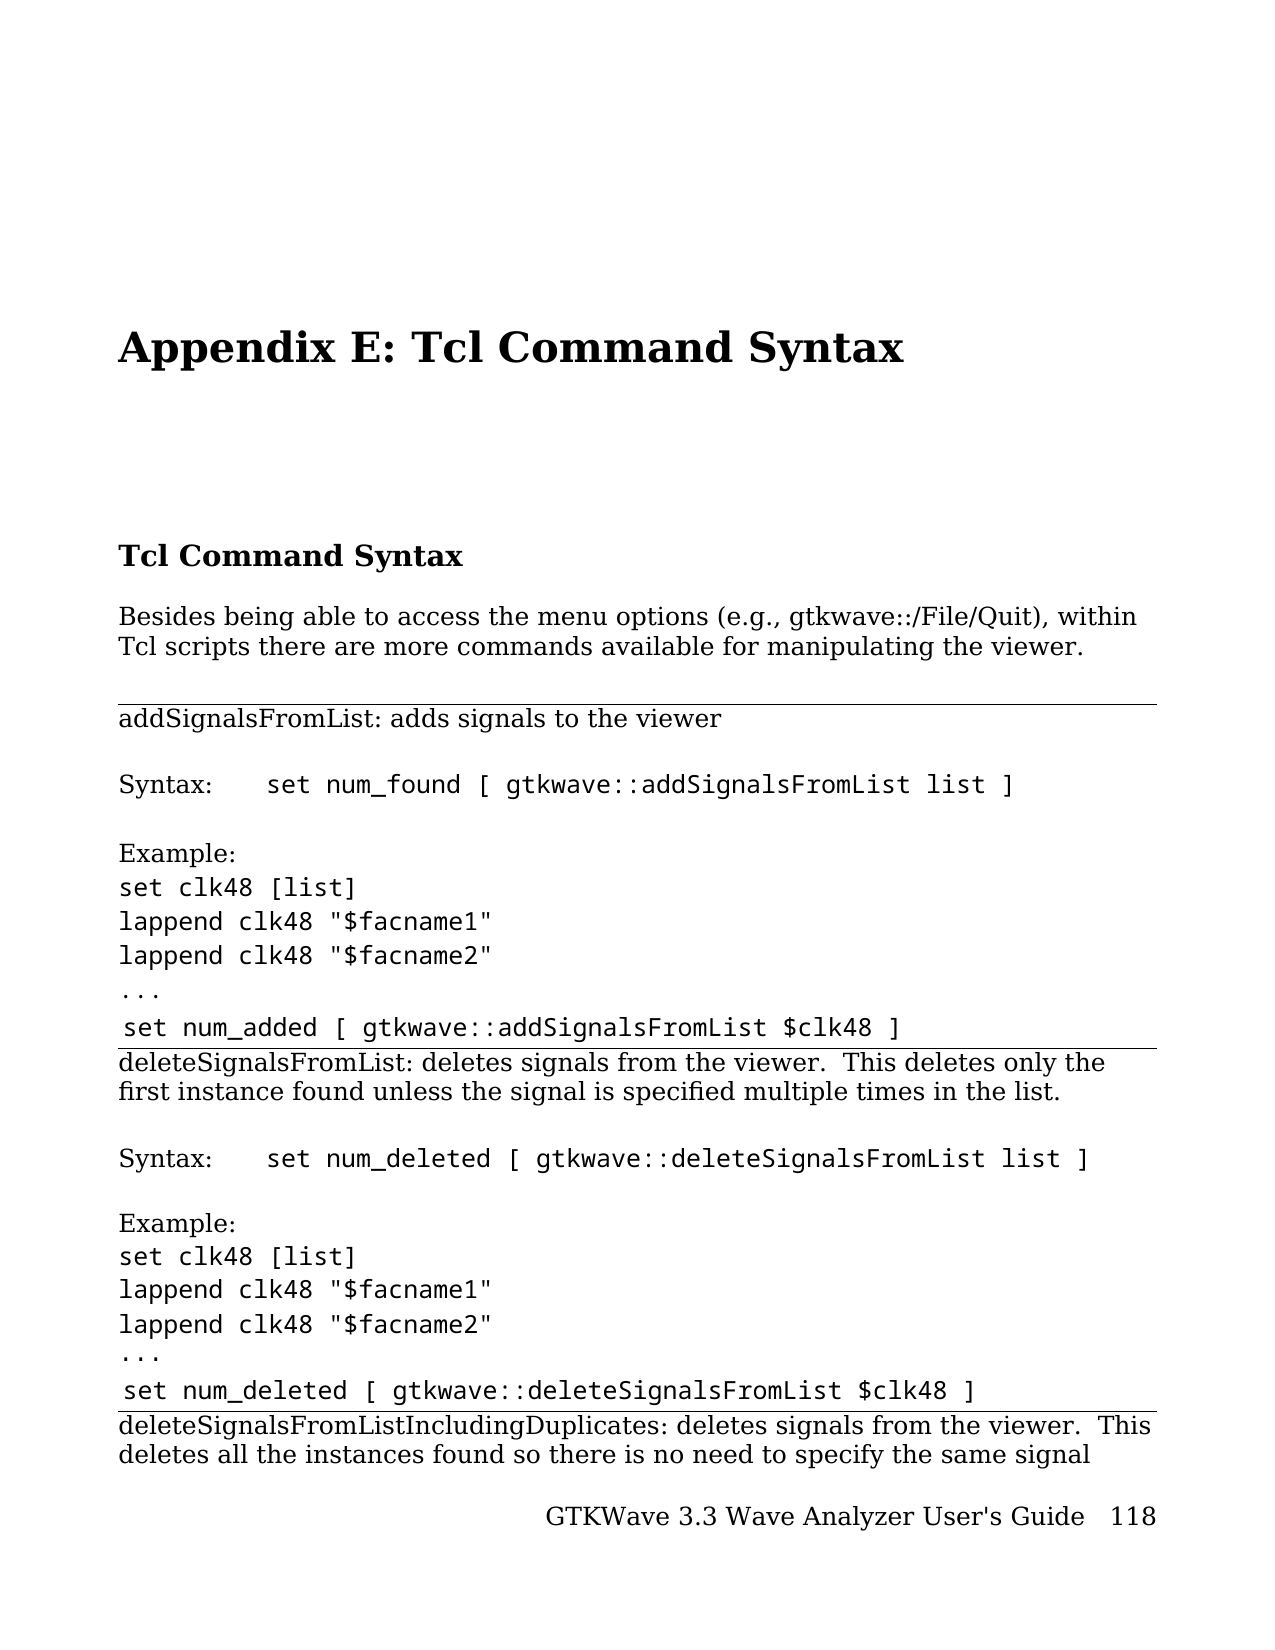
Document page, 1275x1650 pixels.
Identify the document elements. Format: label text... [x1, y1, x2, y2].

subtitle Tcl Command Syntax [118, 539, 1157, 573]
text Syntax: set num_deleted [ gtkwave::deleteSignalsFromList list ] [118, 1141, 1157, 1175]
text deleteSignalsFromListIncludingDuplicates: deletes signals from the viewer. This deletes all the instances found so there is no need to specify the same signal [118, 1412, 1157, 1470]
text lappend clk48 "$facname1" [118, 1272, 1157, 1306]
text addSignalsFromList: adds signals to the viewer [118, 705, 1157, 733]
text deleteSignalsFromList: deletes signals from the viewer. This deletes only the first instance found unless the signal is specified multiple times in the list. [118, 1049, 1157, 1107]
text set num_added [ gtkwave::addSignalsFromList $clk48 ] [118, 1006, 1157, 1048]
text Example: [118, 1209, 1157, 1238]
text lappend clk48 "$facname1" [118, 903, 1157, 937]
text lappend clk48 "$facname2" [118, 1306, 1157, 1340]
text set clk48 [list] [118, 869, 1157, 903]
text ... [118, 971, 1157, 1006]
text lappend clk48 "$facname2" [118, 937, 1157, 971]
subtitle Appendix E: Tcl Command Syntax [118, 324, 1157, 373]
text Besides being able to access the menu options (e.g., gtkwave::/File/Quit), within Tcl scripts there are more commands available for manipulating the viewer. [118, 603, 1157, 661]
text set num_deleted [ gtkwave::deleteSignalsFromList $clk48 ] [118, 1369, 1157, 1411]
text Syntax: set num_found [ gtkwave::addSignalsFromList list ] [118, 767, 1157, 801]
text ... [118, 1340, 1157, 1369]
text Example: [118, 835, 1157, 869]
text set clk48 [list] [118, 1238, 1157, 1272]
